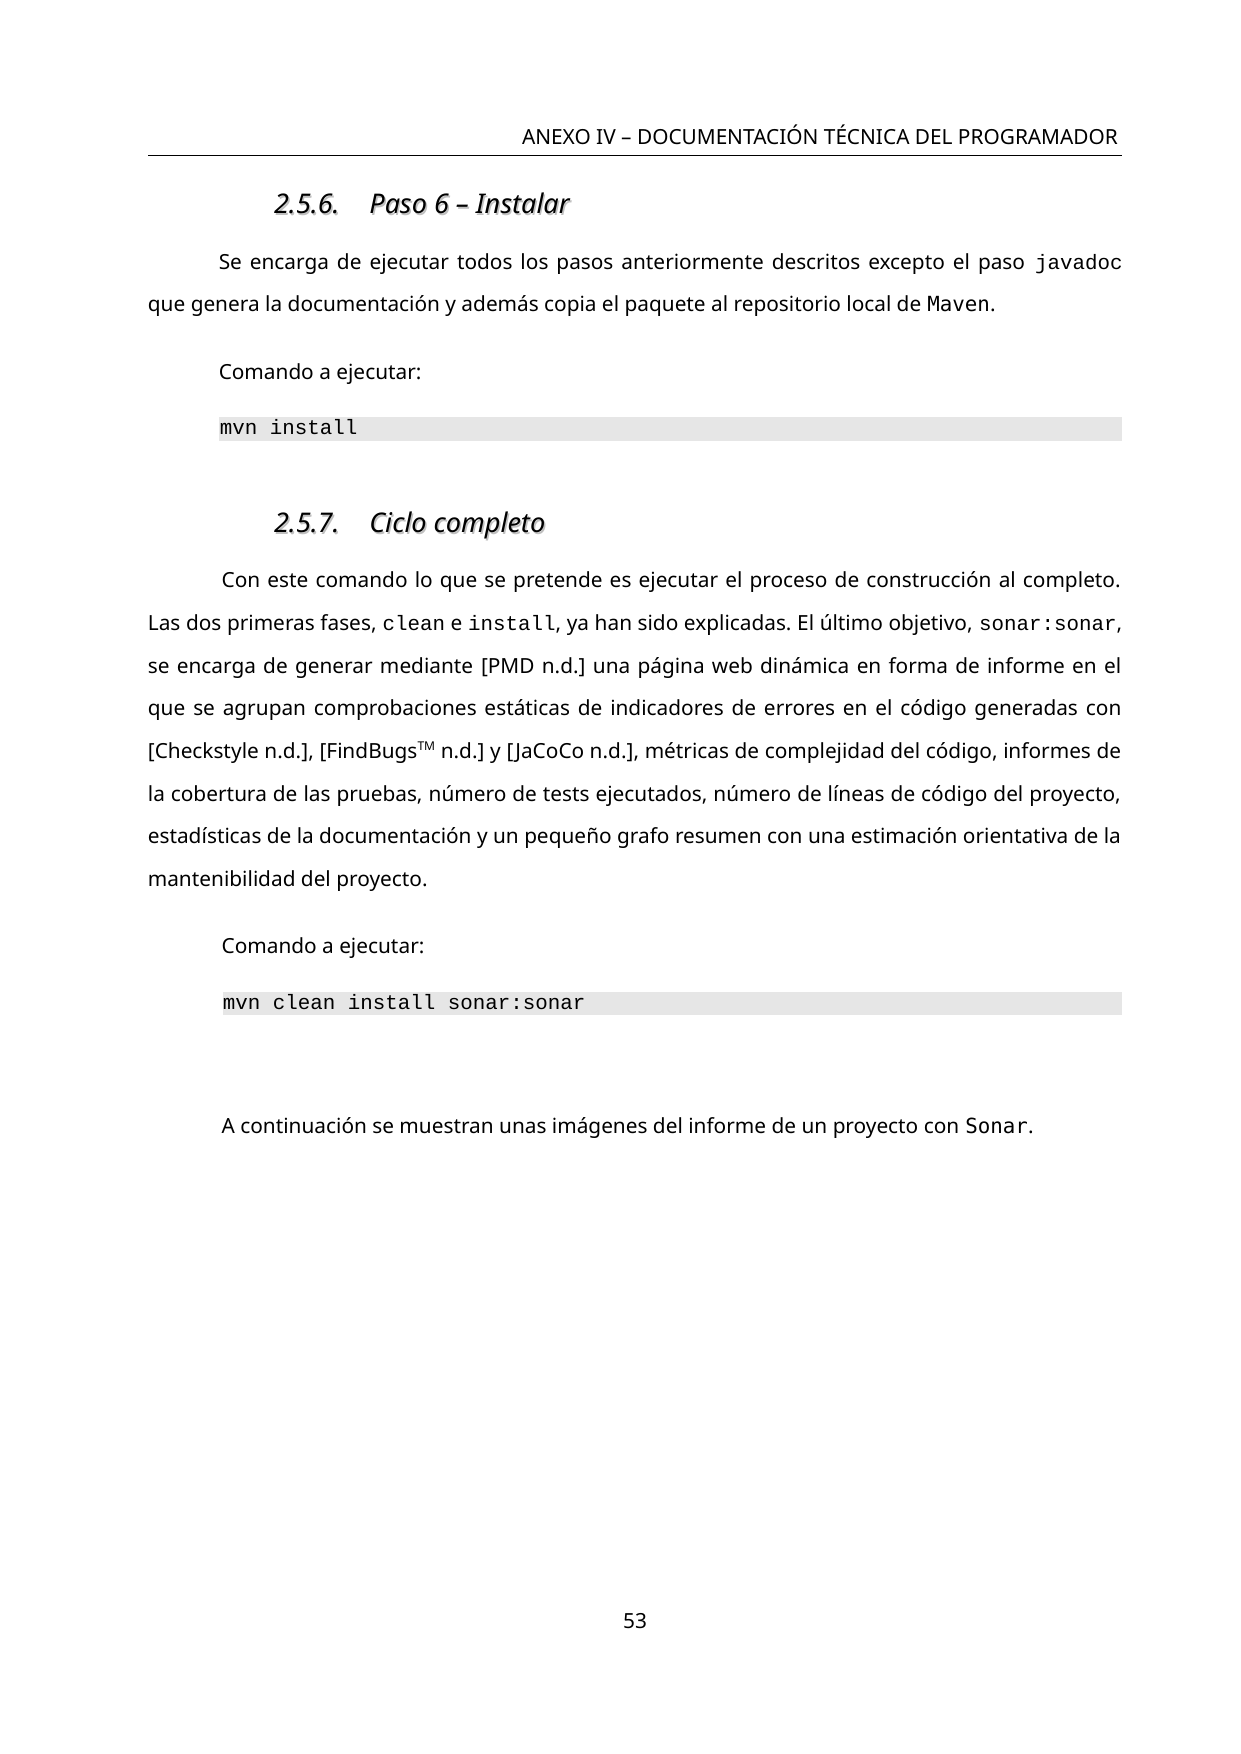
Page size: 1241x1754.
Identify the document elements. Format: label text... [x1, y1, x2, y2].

text Comando a ejecutar: [148, 931, 1122, 960]
text Con este comando lo que se pretende es ejecutar el proceso de construcción al completo. Las dos primeras fases, clean e install, ya han sido explicadas. El último objetivo, sonar:sonar, se encarga de generar mediante [PMD n.d.] una página web dinámica en forma de informe en el que se agrupan comprobaciones estáticas de indicadores de errores en el código generadas con [Checkstyle n.d.], [FindBugsTM n.d.] y [JaCoCo n.d.], métricas de complejidad del código, informes de la cobertura de las pruebas, número de tests ejecutados, número de líneas de código del proyecto, estadísticas de la documentación y un pequeño grafo resumen con una estimación orientativa de la mantenibilidad del proyecto. [148, 566, 1122, 892]
text mvn install [219, 417, 1122, 441]
text Comando a ejecutar: [148, 357, 1122, 386]
text A continuación se muestran unas imágenes del informe de un proyecto con Sonar. [148, 1112, 1122, 1140]
subtitle Ciclo completo [339, 504, 1122, 541]
subtitle Paso 6 – Instalar [339, 185, 1122, 222]
text Se encarga de ejecutar todos los pasos anteriormente descritos excepto el paso javadoc que genera la documentación y además copia el paquete al repositorio local de Maven. [148, 247, 1122, 318]
text mvn clean install sonar:sonar [223, 992, 1122, 1015]
